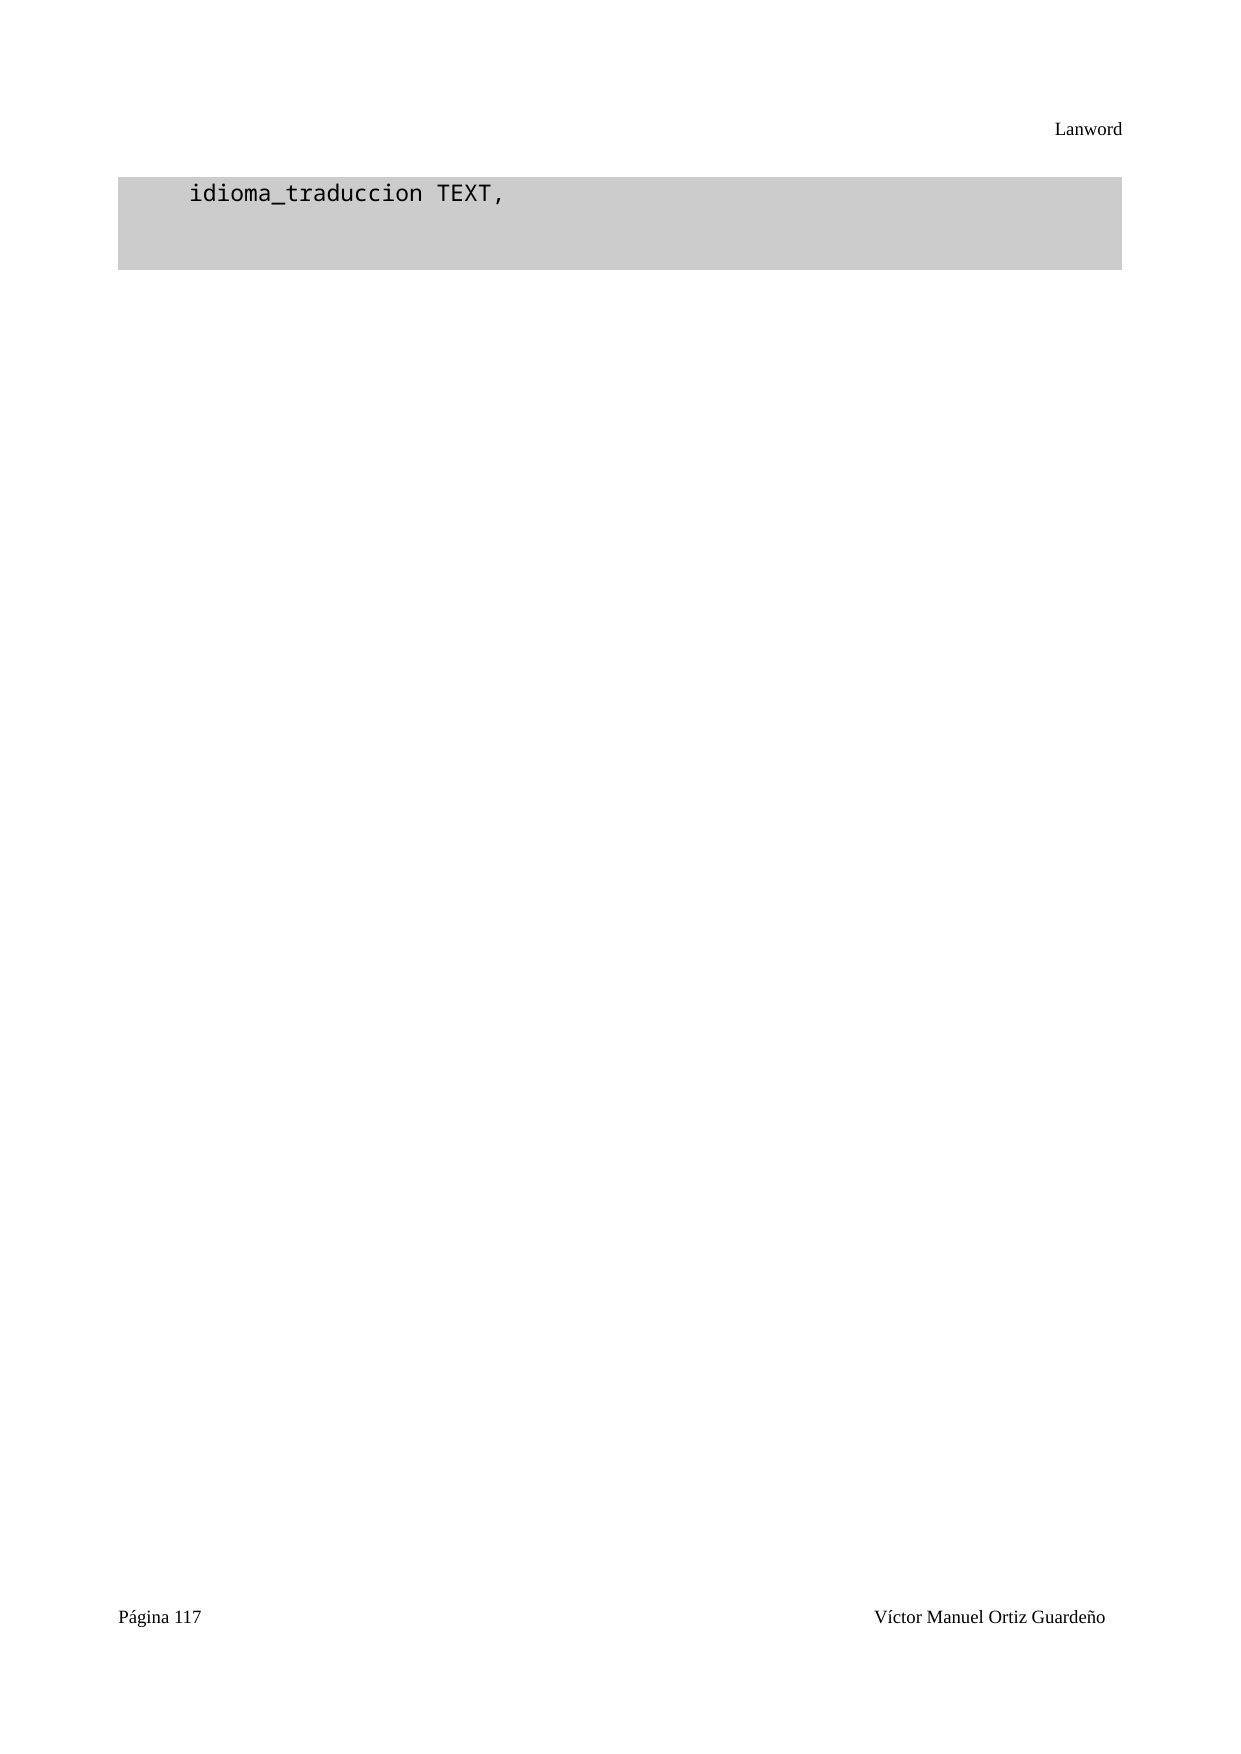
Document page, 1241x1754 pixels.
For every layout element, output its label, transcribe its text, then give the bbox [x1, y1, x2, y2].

text idioma_traduccion TEXT, [118, 177, 1122, 208]
